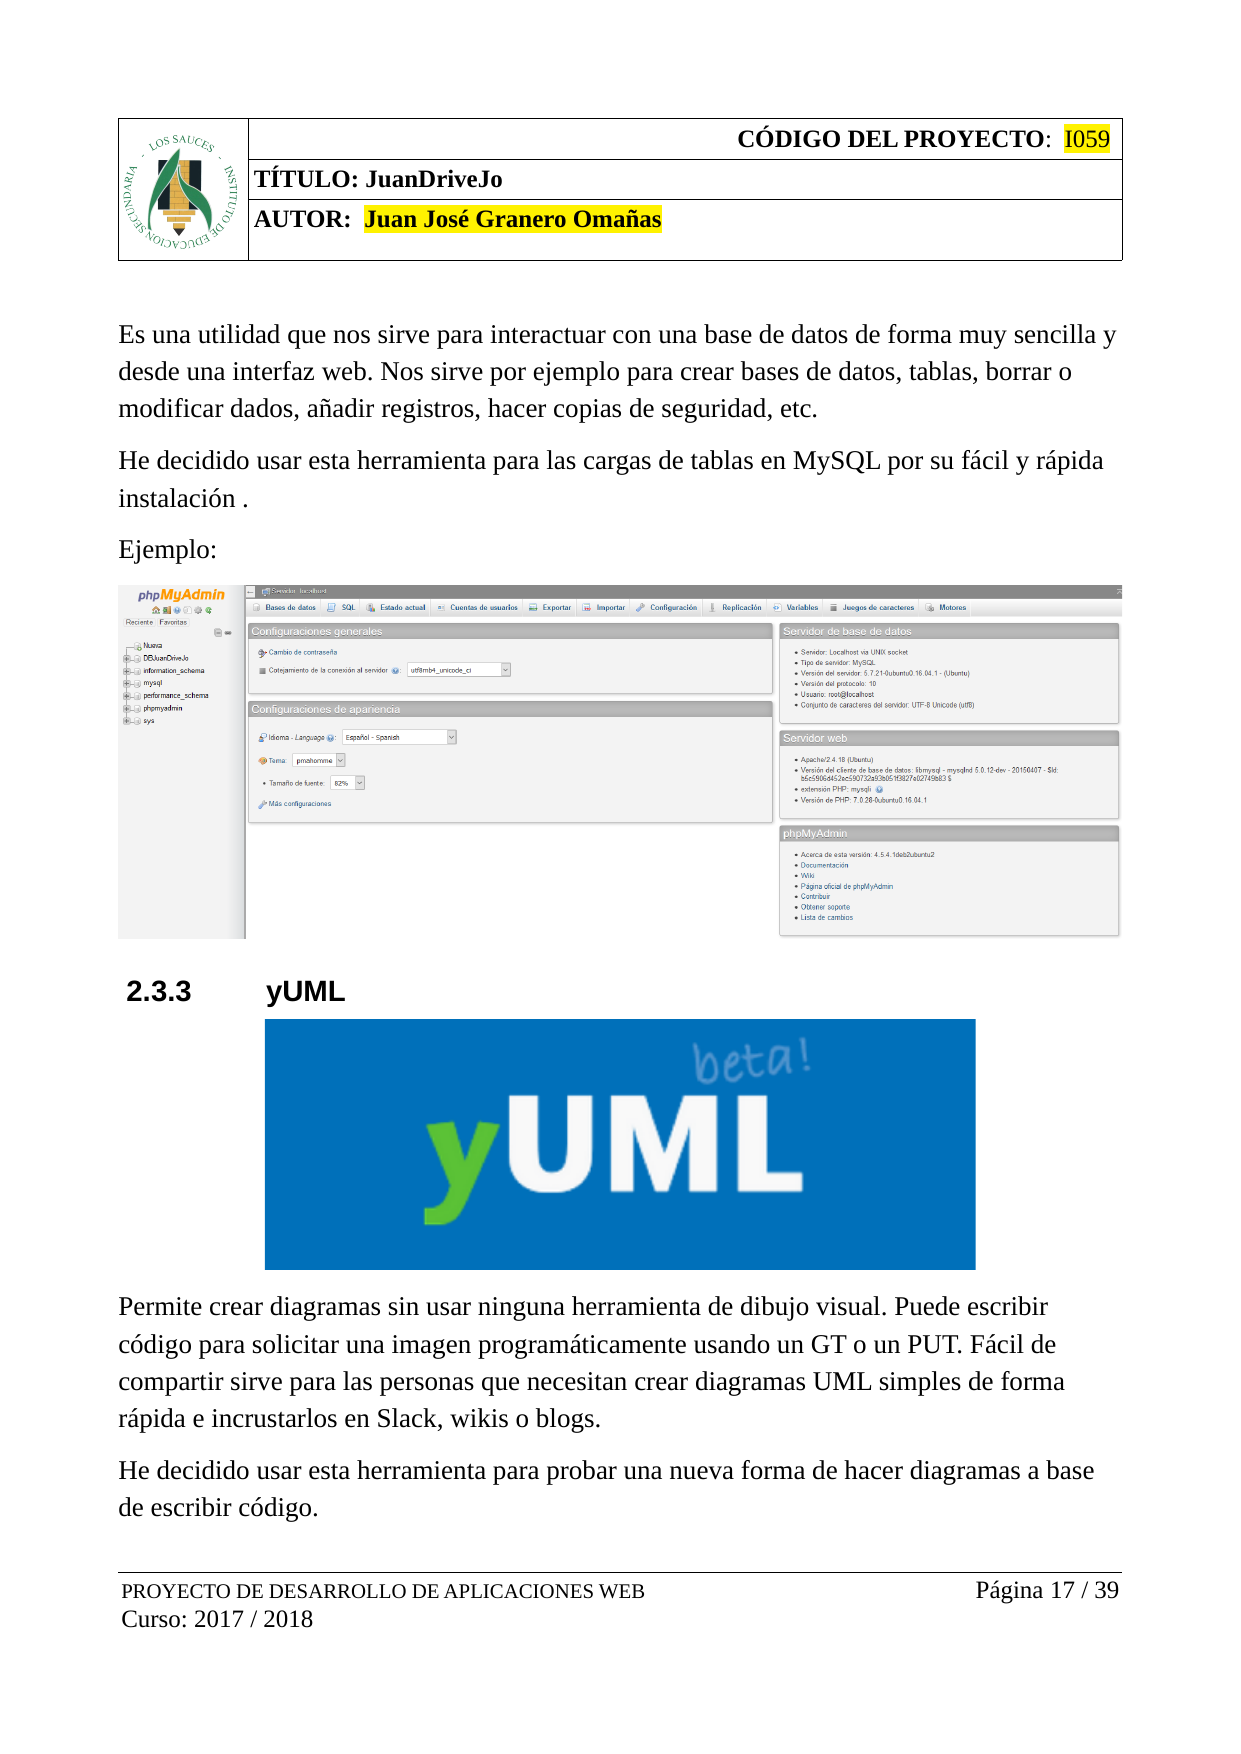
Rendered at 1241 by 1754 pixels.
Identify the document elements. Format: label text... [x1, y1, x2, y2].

text Es una utilidad que nos sirve para interactuar con una base de datos de forma muy sencilla y desde una interfaz web. Nos sirve por ejemplo para crear bases de datos, tablas, borrar o modificar dados, añadir registros, hacer copias de seguridad, etc. [118, 318, 1122, 424]
text He decidido usar esta herramienta para las cargas de tablas en MySQL por su fácil y rápida instalación . [118, 444, 1122, 513]
picture [264, 1019, 976, 1270]
text He decidido usar esta herramienta para probar una nueva forma de hacer diagramas a base de escribir código. [118, 1454, 1122, 1523]
picture [118, 585, 1123, 939]
picture [112, 123, 254, 257]
text Ejemplo: [118, 533, 1122, 565]
text Permite crear diagramas sin usar ninguna herramienta de dibujo visual. Puede escribir código para solicitar una imagen programáticamente usando un GT o un PUT. Fácil de compartir sirve para las personas que necesitan crear diagramas UML simples de forma rápida e incrustarlos en Slack, wikis o blogs. [118, 1291, 1122, 1433]
subtitle yUML [118, 973, 1122, 1007]
